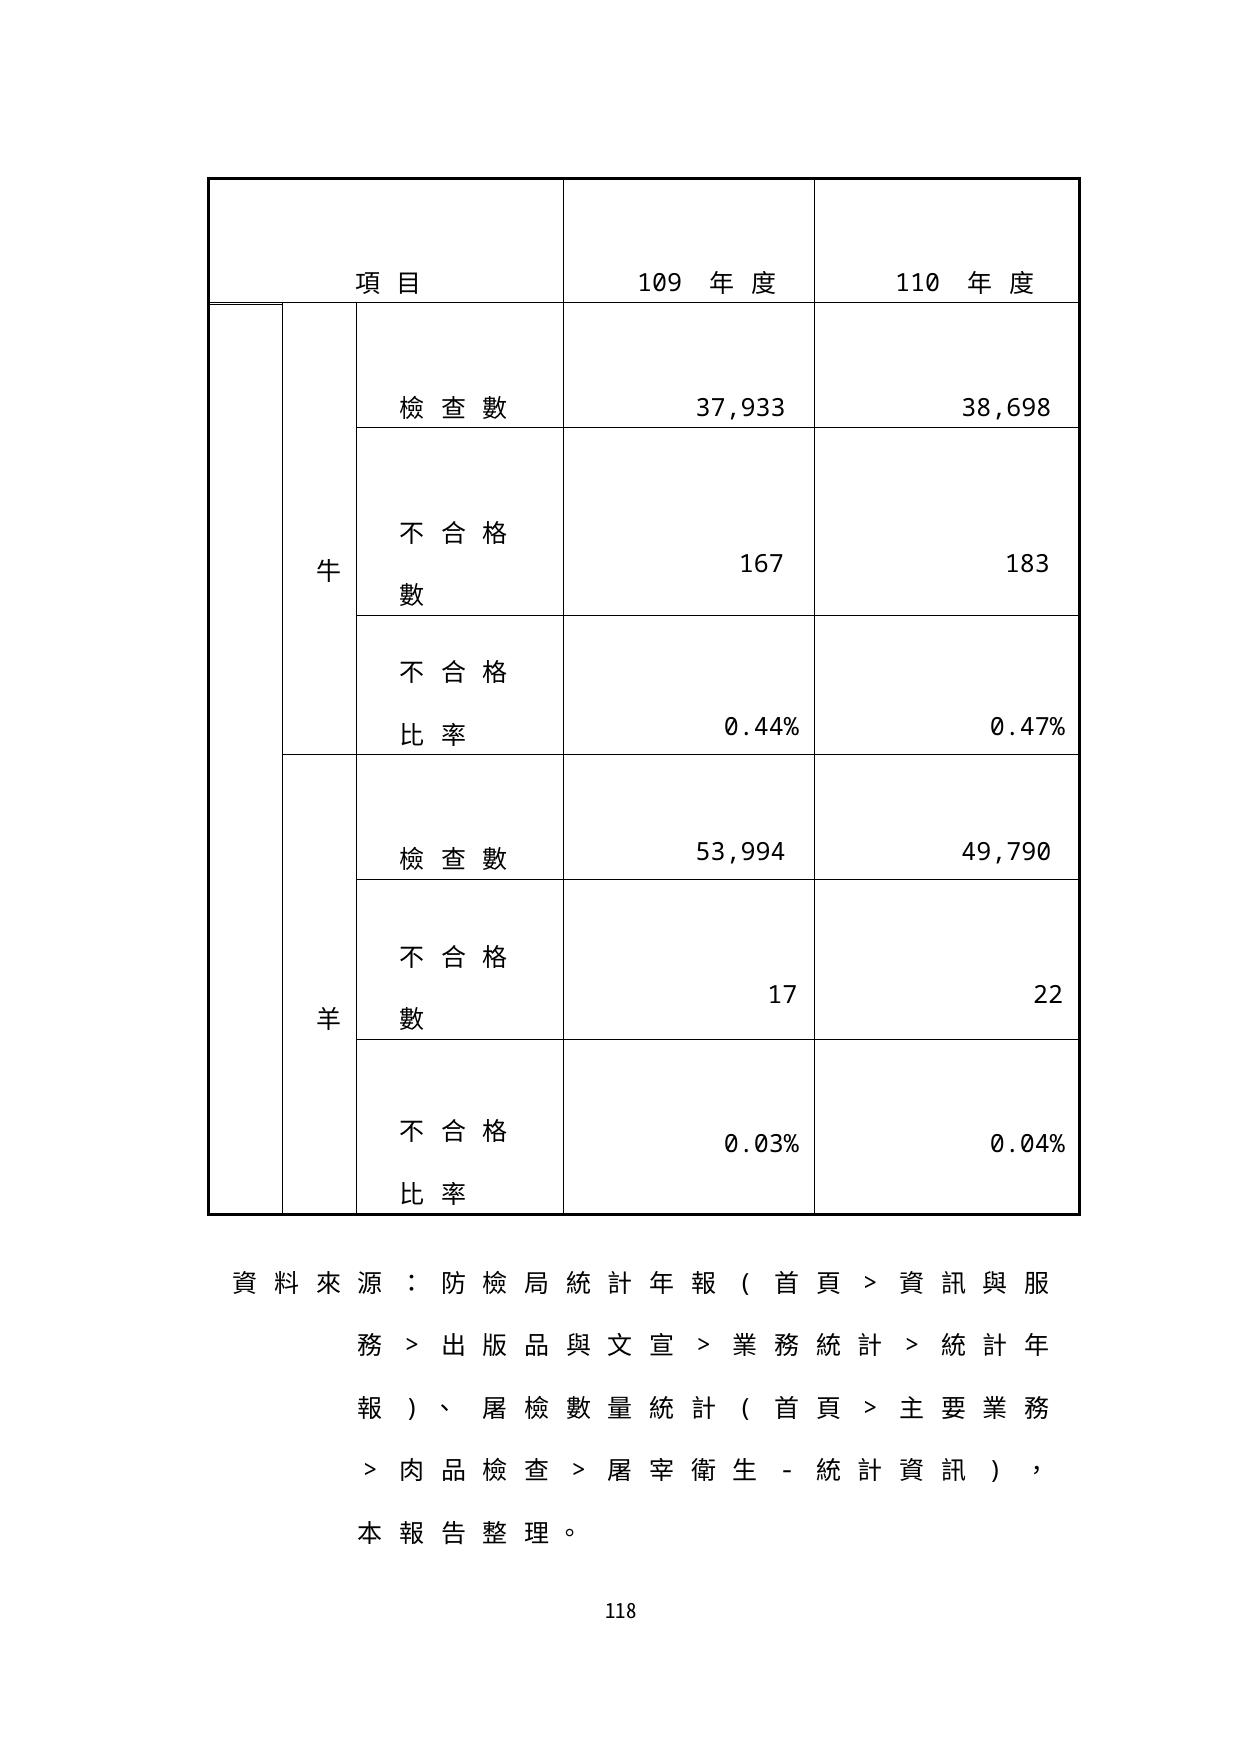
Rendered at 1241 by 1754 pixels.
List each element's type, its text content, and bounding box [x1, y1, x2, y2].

table_cell [210, 305, 282, 1213]
table_cell 17 [564, 880, 814, 1039]
table_cell 37,933 [564, 303, 814, 427]
table_cell 不合格比率 [357, 1040, 563, 1213]
table_cell 183 [815, 428, 1078, 615]
table_cell 53,994 [564, 755, 814, 879]
table_cell 檢查數 [357, 755, 563, 879]
table_cell 22 [815, 880, 1078, 1039]
table_cell 檢查數 [357, 303, 563, 427]
table_cell 0.47% [815, 616, 1078, 754]
table_header 110年度 [815, 180, 1078, 302]
table_cell 不合格數 [357, 428, 563, 615]
table_cell 167 [564, 428, 814, 615]
table_header 109年度 [564, 180, 814, 302]
table_cell 羊 [283, 755, 356, 1213]
table_cell 38,698 [815, 303, 1078, 427]
table_cell 不合格數 [357, 880, 563, 1039]
table_cell 49,790 [815, 755, 1078, 879]
table_header 項目 [210, 180, 563, 302]
table_cell 0.03% [564, 1040, 814, 1213]
text 資料來源：防檢局統計年報(首頁>資訊與服務>出版品與文宣>業務統計>統計年報)、屠檢數量統計(首頁>主要業務>肉品檢查>屠宰衛生-統計資訊)，本報告整理。 [197, 1240, 1058, 1552]
table_cell 不合格比率 [357, 616, 563, 754]
table_cell 牛 [283, 303, 356, 754]
table_cell 0.04% [815, 1040, 1078, 1213]
table_cell 0.44% [564, 616, 814, 754]
